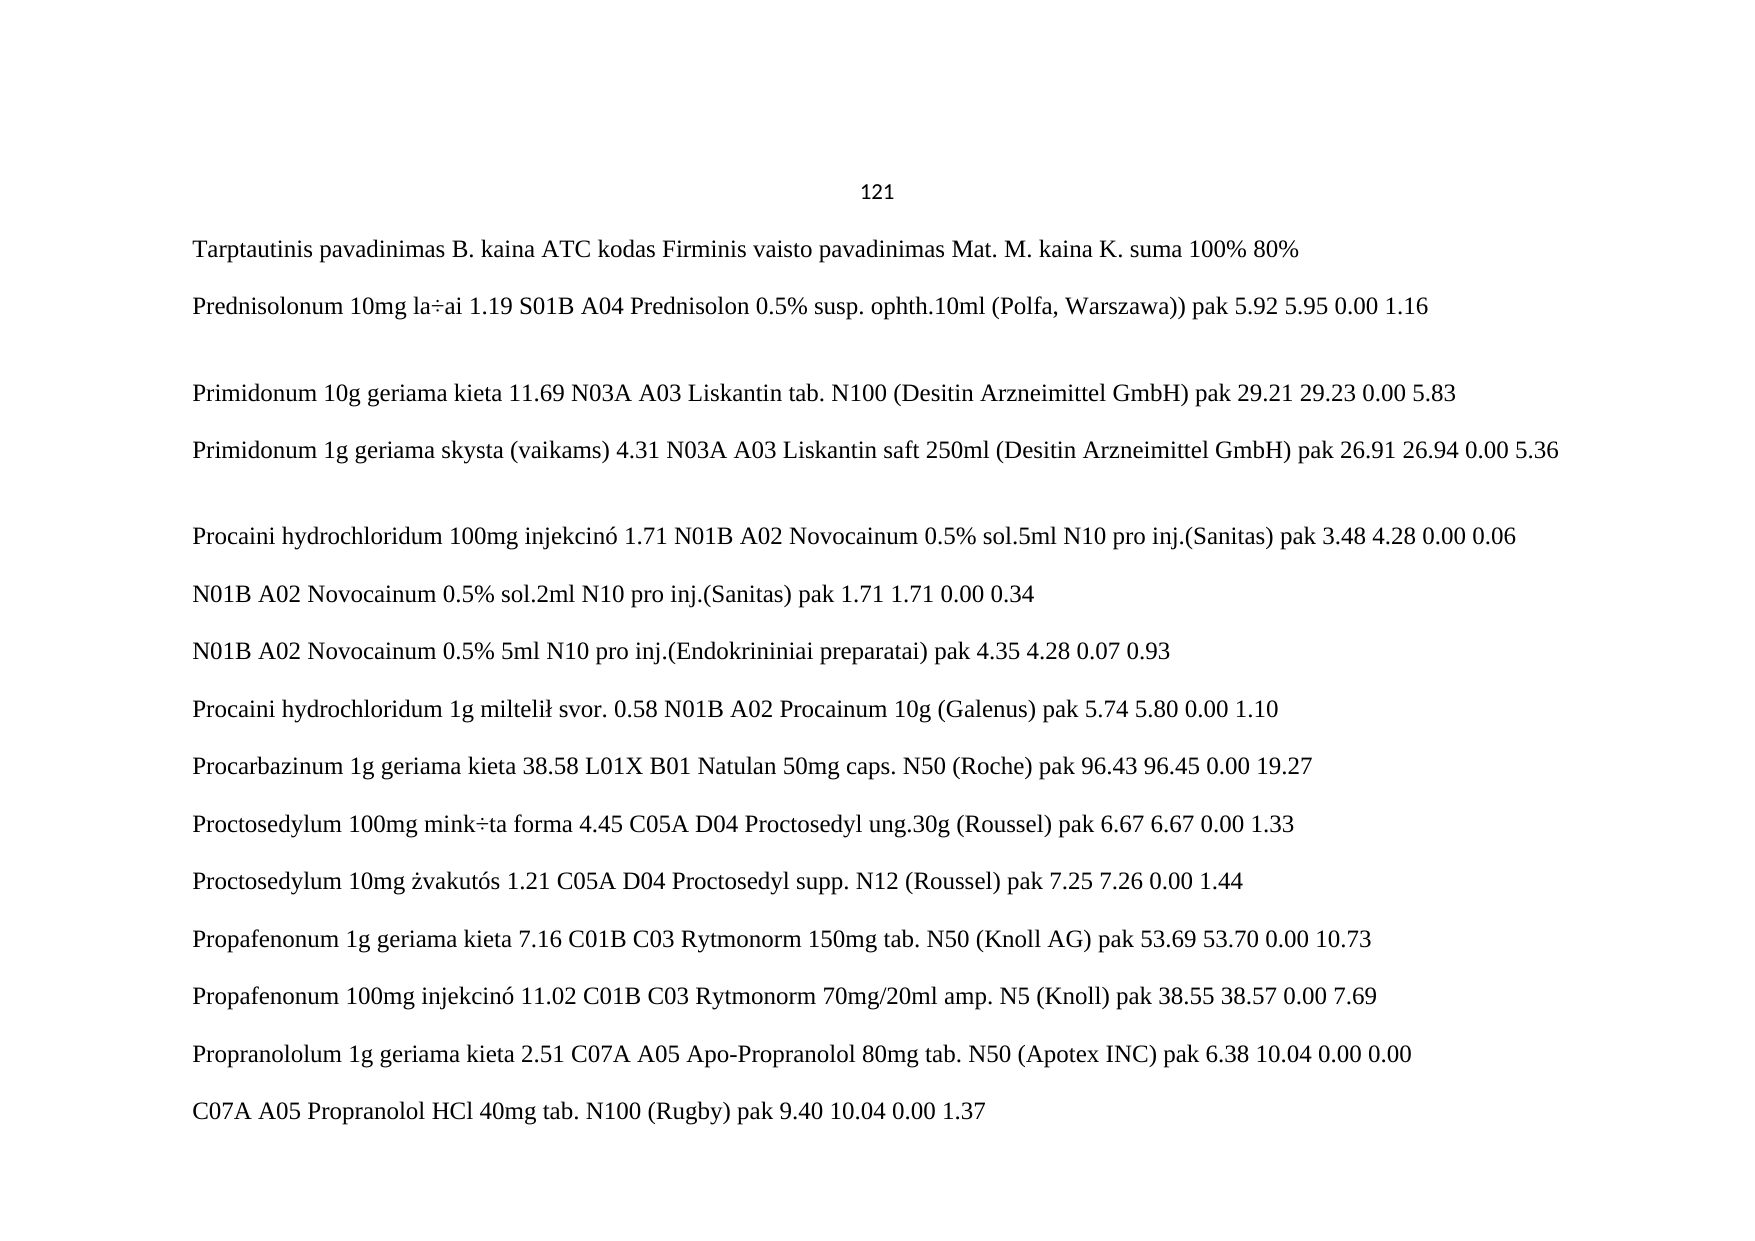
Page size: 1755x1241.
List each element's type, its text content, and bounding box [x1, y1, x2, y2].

text Procaini hydrochloridum 100mg injekcinó 1.71 N01B A02 Novocainum 0.5% sol.5ml N10 pro inj.(Sanitas) pak 3.48 4.28 0.00 0.06 [118, 521, 1636, 550]
text Propranololum 1g geriama kieta 2.51 C07A A05 Apo-Propranolol 80mg tab. N50 (Apotex INC) pak 6.38 10.04 0.00 0.00 [118, 1039, 1636, 1068]
text Primidonum 1g geriama skysta (vaikams) 4.31 N03A A03 Liskantin saft 250ml (Desitin Arzneimittel GmbH) pak 26.91 26.94 0.00 5.36 [118, 435, 1636, 464]
text Propafenonum 1g geriama kieta 7.16 C01B C03 Rytmonorm 150mg tab. N50 (Knoll AG) pak 53.69 53.70 0.00 10.73 [118, 924, 1636, 953]
text Primidonum 10g geriama kieta 11.69 N03A A03 Liskantin tab. N100 (Desitin Arzneimittel GmbH) pak 29.21 29.23 0.00 5.83 [118, 378, 1636, 406]
text N01B A02 Novocainum 0.5% 5ml N10 pro inj.(Endokrininiai preparatai) pak 4.35 4.28 0.07 0.93 [118, 636, 1636, 665]
text Proctosedylum 10mg żvakutós 1.21 C05A D04 Proctosedyl supp. N12 (Roussel) pak 7.25 7.26 0.00 1.44 [118, 866, 1636, 895]
text Tarptautinis pavadinimas B. kaina ATC kodas Firminis vaisto pavadinimas Mat. M. kaina K. suma 100% 80% [118, 234, 1636, 263]
text Prednisolonum 10mg la÷ai 1.19 S01B A04 Prednisolon 0.5% susp. ophth.10ml (Polfa, Warszawa)) pak 5.92 5.95 0.00 1.16 [118, 291, 1636, 320]
text Proctosedylum 100mg mink÷ta forma 4.45 C05A D04 Proctosedyl ung.30g (Roussel) pak 6.67 6.67 0.00 1.33 [118, 809, 1636, 838]
text Procarbazinum 1g geriama kieta 38.58 L01X B01 Natulan 50mg caps. N50 (Roche) pak 96.43 96.45 0.00 19.27 [118, 751, 1636, 780]
text C07A A05 Propranolol HCl 40mg tab. N100 (Rugby) pak 9.40 10.04 0.00 1.37 [118, 1096, 1636, 1125]
text Propafenonum 100mg injekcinó 11.02 C01B C03 Rytmonorm 70mg/20ml amp. N5 (Knoll) pak 38.55 38.57 0.00 7.69 [118, 981, 1636, 1010]
text N01B A02 Novocainum 0.5% sol.2ml N10 pro inj.(Sanitas) pak 1.71 1.71 0.00 0.34 [118, 579, 1636, 608]
text Procaini hydrochloridum 1g miltelił svor. 0.58 N01B A02 Procainum 10g (Galenus) pak 5.74 5.80 0.00 1.10 [118, 694, 1636, 723]
